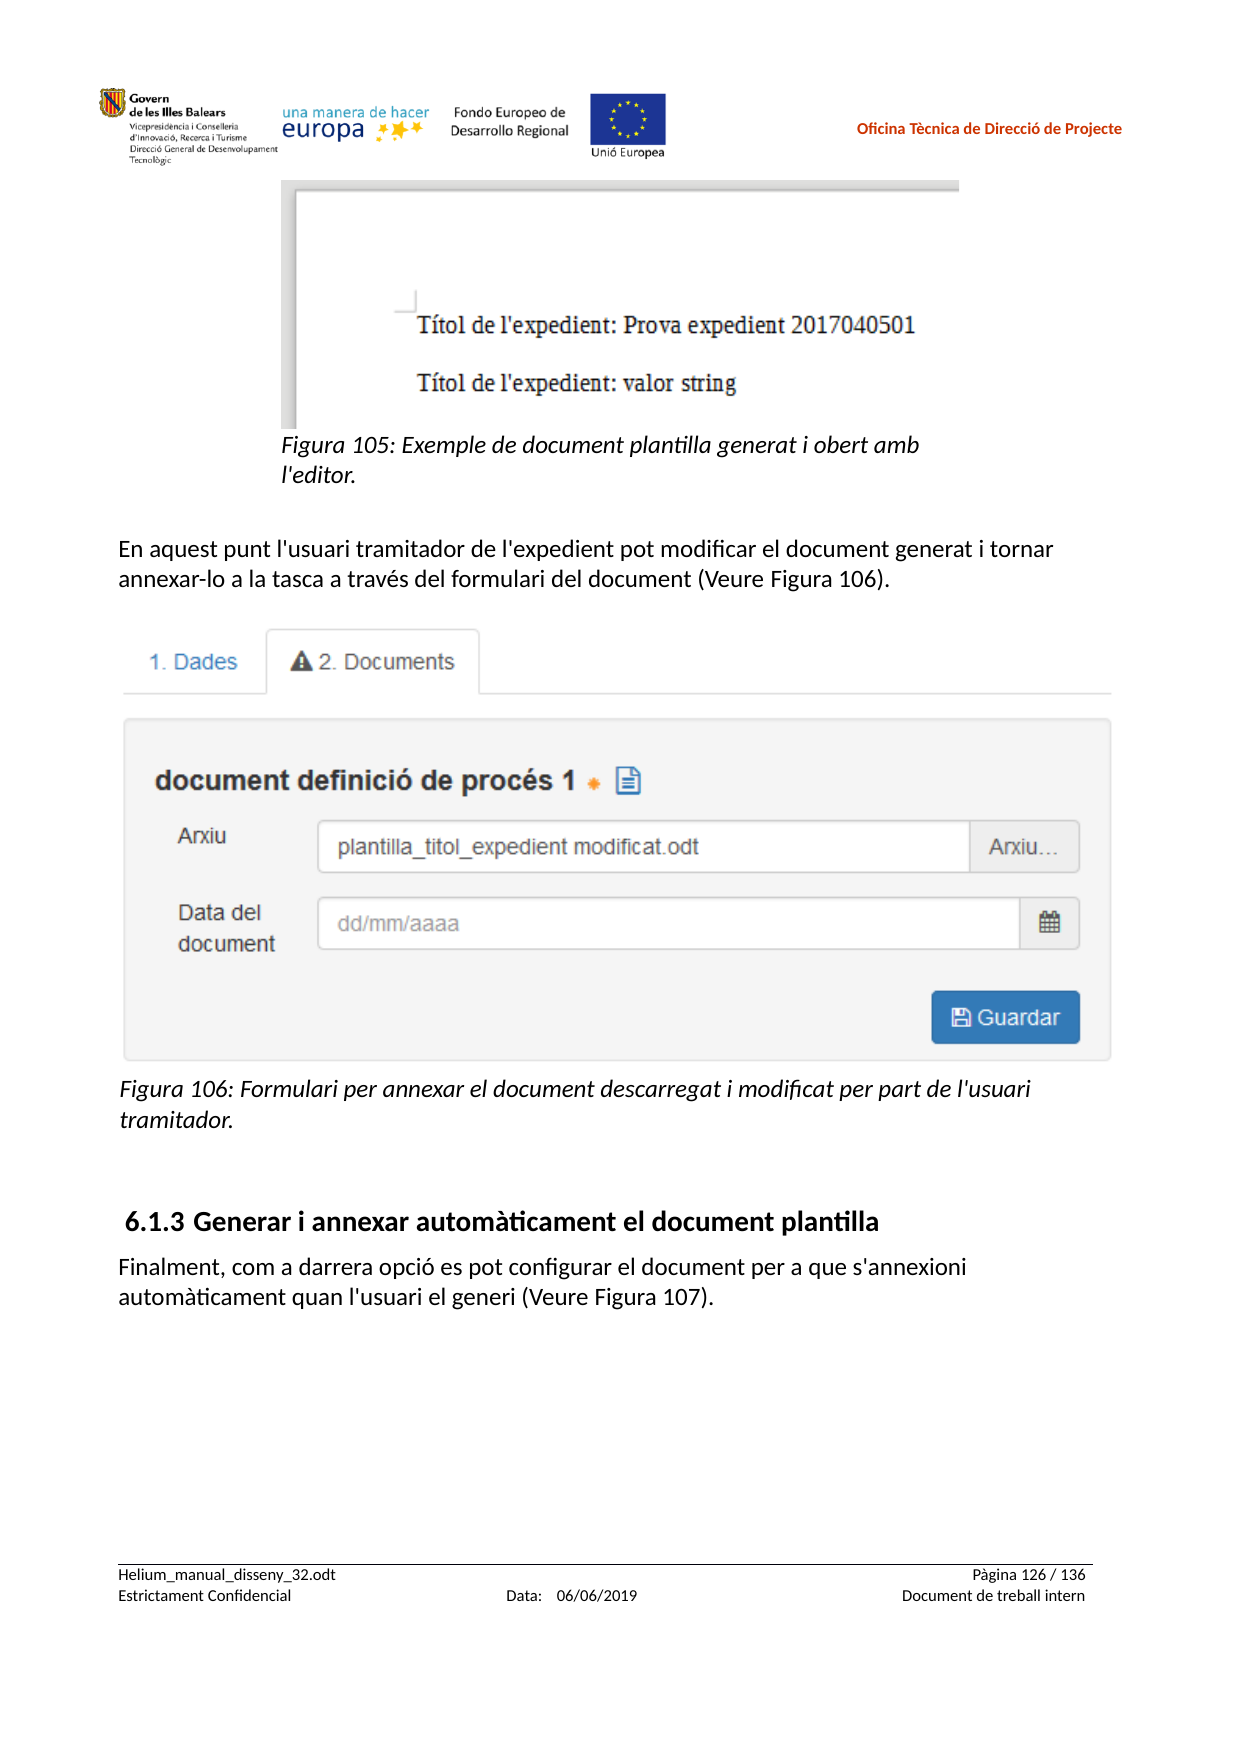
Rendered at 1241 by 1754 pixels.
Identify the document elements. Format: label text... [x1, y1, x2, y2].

picture [99, 87, 668, 166]
subtitle Generar i annexar automàticament el document plantilla [118, 1203, 1122, 1238]
text Finalment, com a darrera opció es pot configurar el document per a que s'annexioni automàticament quan l'usuari el generi (Veure Figura 107). [118, 1251, 1122, 1312]
text En aquest punt l'usuari tramitador de l'expedient pot modificar el document generat i tornar annexar-lo a la tasca a través del formulari del document (Veure Figura 106). [118, 533, 1122, 594]
picture [119, 618, 1121, 1074]
text Figura 105: Exemple de document plantilla generat i obert amb l'editor. [281, 429, 959, 490]
picture [281, 180, 960, 429]
text Figura 106: Formulari per annexar el document descarregat i modificat per part de l'usuari tramitador. [119, 1074, 1121, 1135]
